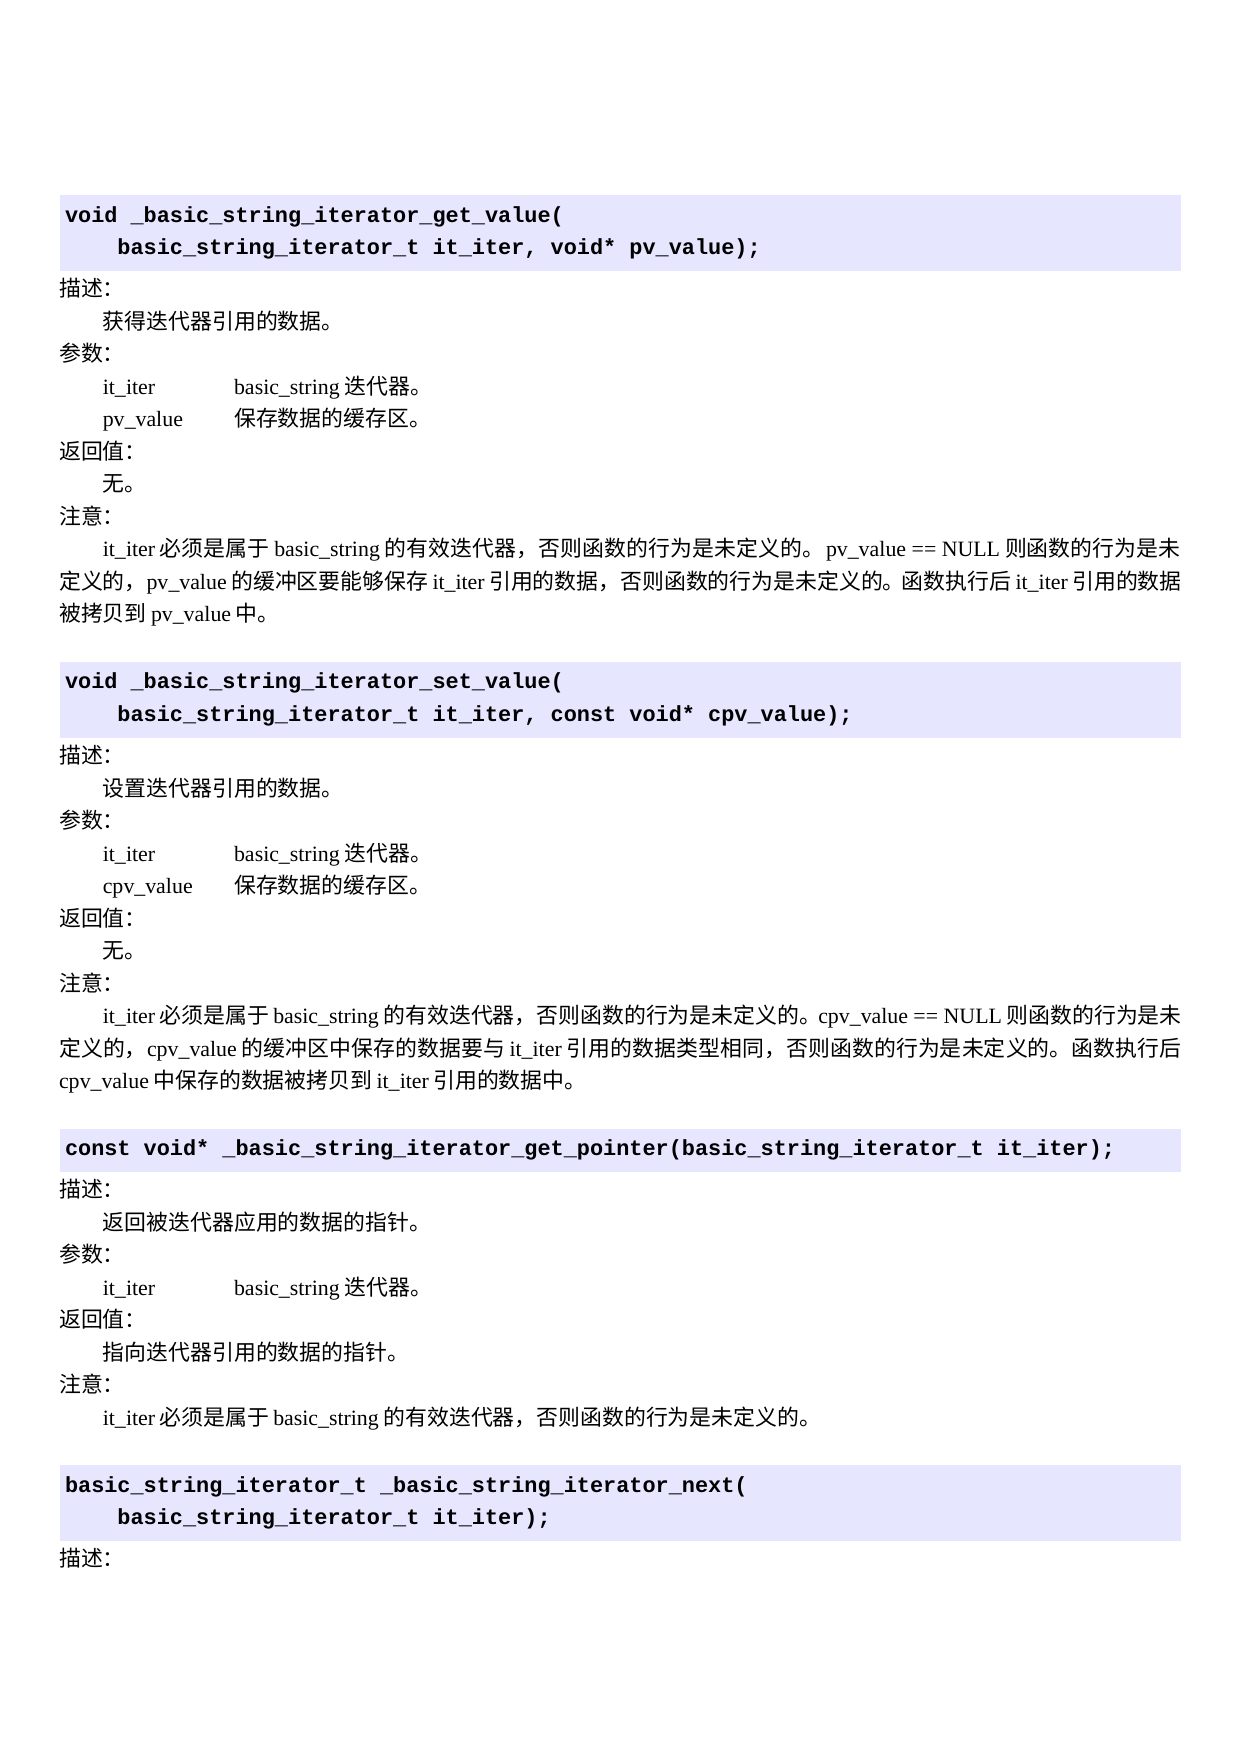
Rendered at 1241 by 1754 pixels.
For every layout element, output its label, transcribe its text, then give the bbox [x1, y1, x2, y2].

text 参数： [59, 803, 1181, 835]
text it_iter basic_string迭代器。 [59, 1269, 1181, 1302]
text 无。 [59, 466, 1181, 498]
text 描述： [59, 272, 1181, 303]
text 参数： [59, 336, 1181, 368]
table_header basic_string_iterator_t _basic_string_iterator_next( basic_string_iterator_t it_iter); [60, 1465, 1181, 1541]
text pv_value 保存数据的缓存区。 [59, 401, 1181, 433]
table_header void _basic_string_iterator_set_value( basic_string_iterator_t it_iter, const void* cpv_value); [60, 662, 1181, 738]
text 返回值： [59, 900, 1181, 933]
text it_iter必须是属于basic_string的有效迭代器，否则函数的行为是未定义的。 [59, 1399, 1181, 1432]
text 指向迭代器引用的数据的指针。 [59, 1334, 1181, 1367]
text it_iter basic_string迭代器。 [59, 368, 1181, 401]
text 设置迭代器引用的数据。 [59, 770, 1181, 803]
text 注意： [59, 965, 1181, 998]
text 描述： [59, 739, 1181, 770]
text 注意： [59, 1367, 1181, 1399]
table_header const void* _basic_string_iterator_get_pointer(basic_string_iterator_t it_iter); [60, 1129, 1181, 1172]
table_header void _basic_string_iterator_get_value( basic_string_iterator_t it_iter, void* pv_value); [60, 195, 1181, 271]
text 无。 [59, 933, 1181, 965]
text it_iter必须是属于basic_string的有效迭代器，否则函数的行为是未定义的。cpv_value == NULL则函数的行为是未定义的，cpv_value的缓冲区中保存的数据要与it_iter引用的数据类型相同，否则函数的行为是未定义的。函数执行后cpv_value中保存的数据被拷贝到it_iter引用的数据中。 [59, 998, 1181, 1095]
text it_iter basic_string迭代器。 [59, 835, 1181, 868]
text cpv_value 保存数据的缓存区。 [59, 868, 1181, 900]
text 参数： [59, 1237, 1181, 1269]
text 返回值： [59, 433, 1181, 466]
text it_iter必须是属于basic_string的有效迭代器，否则函数的行为是未定义的。pv_value == NULL则函数的行为是未定义的，pv_value的缓冲区要能够保存it_iter引用的数据，否则函数的行为是未定义的。函数执行后it_iter引用的数据被拷贝到pv_value中。 [59, 531, 1181, 628]
text 获得迭代器引用的数据。 [59, 303, 1181, 336]
text 描述： [59, 1542, 1181, 1573]
text 返回被迭代器应用的数据的指针。 [59, 1204, 1181, 1237]
text 返回值： [59, 1302, 1181, 1334]
text 描述： [59, 1173, 1181, 1204]
text 注意： [59, 498, 1181, 531]
